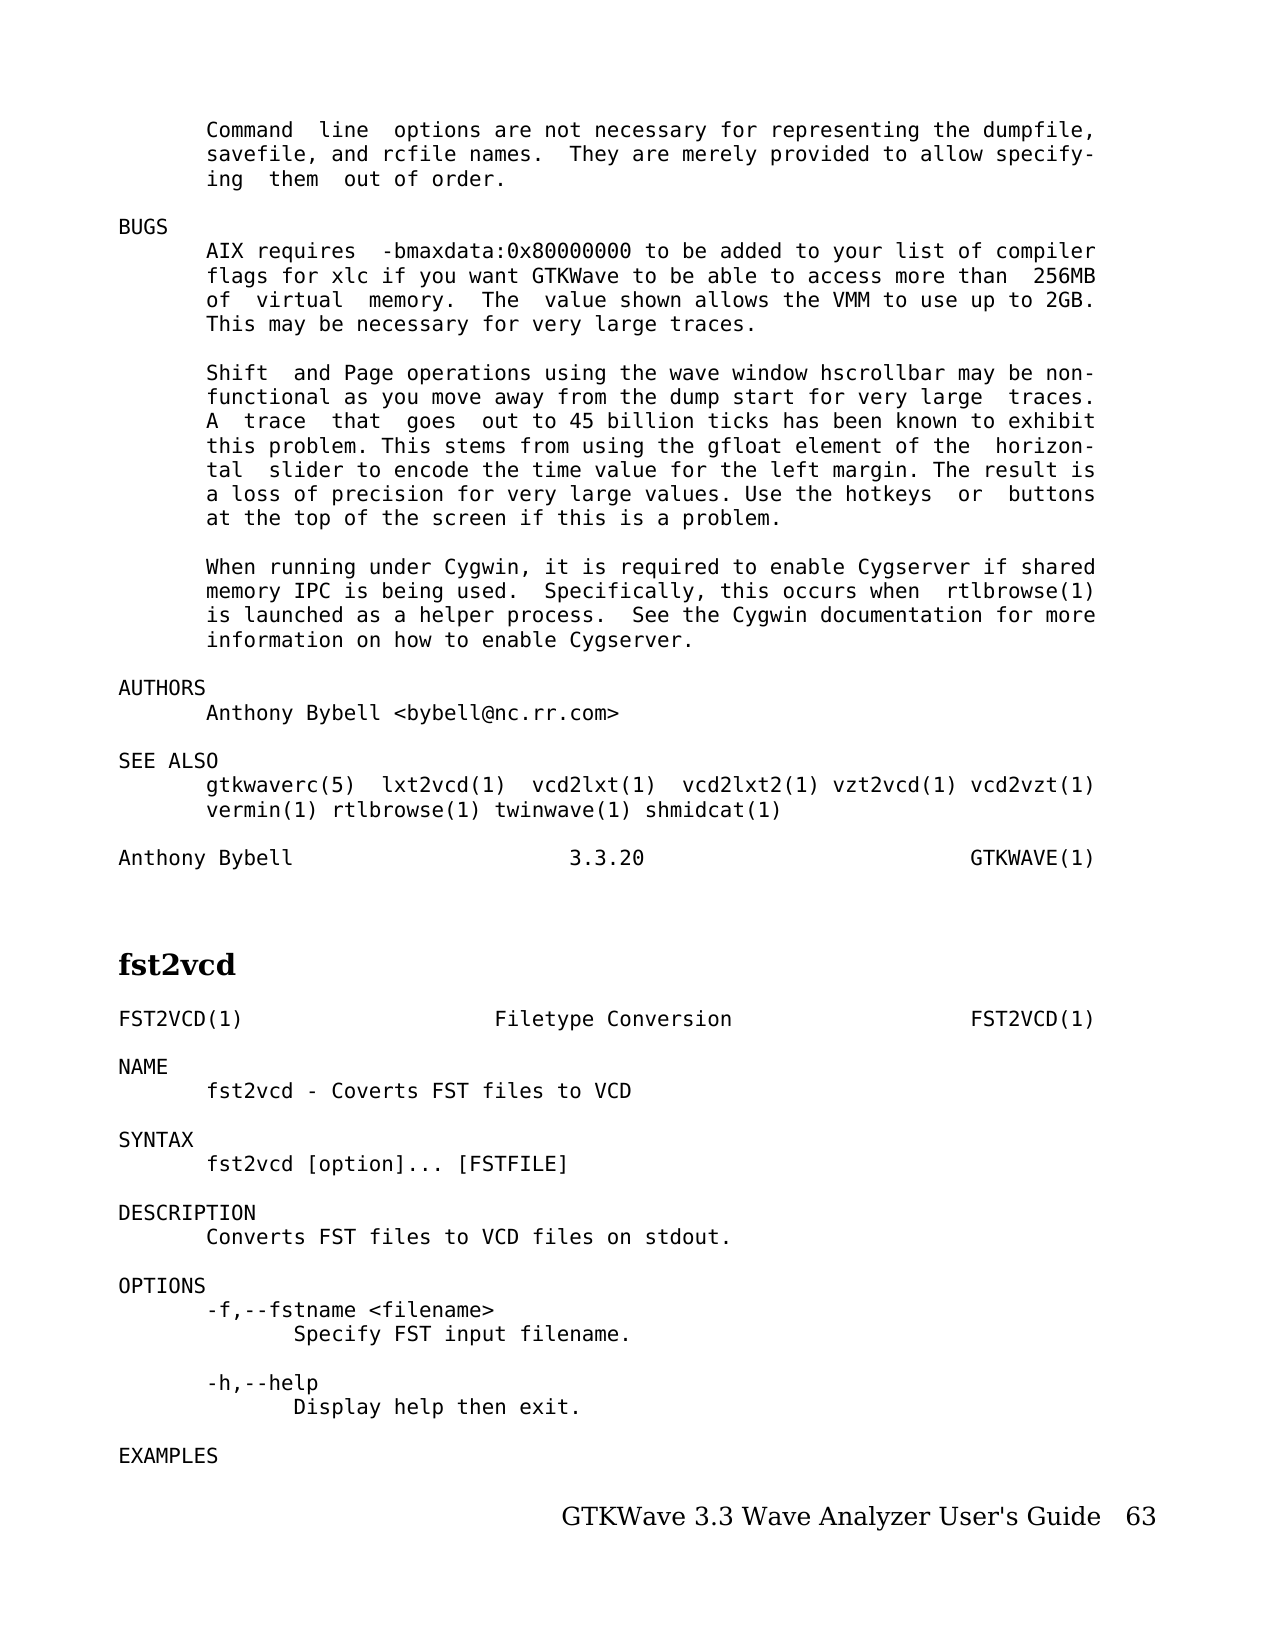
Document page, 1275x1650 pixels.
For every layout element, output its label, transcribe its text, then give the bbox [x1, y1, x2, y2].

text DESCRIPTION [118, 1201, 1157, 1225]
text BUGS [118, 215, 1157, 239]
text gtkwaverc(5) lxt2vcd(1) vcd2lxt(1) vcd2lxt2(1) vzt2vcd(1) vcd2vzt(1) [118, 773, 1157, 798]
text EXAMPLES [118, 1444, 1157, 1468]
text FST2VCD(1) Filetype Conversion FST2VCD(1) [118, 1007, 1157, 1031]
text information on how to enable Cygserver. [118, 628, 1157, 652]
text memory IPC is being used. Specifically, this occurs when rtlbrowse(1) [118, 579, 1157, 603]
text When running under Cygwin, it is required to enable Cygserver if shared [118, 555, 1157, 579]
text flags for xlc if you want GTKWave to be able to access more than 256MB [118, 264, 1157, 288]
text fst2vcd - Coverts FST files to VCD [118, 1079, 1157, 1104]
text fst2vcd [option]... [FSTFILE] [118, 1152, 1157, 1177]
text Display help then exit. [118, 1395, 1157, 1419]
text -h,--help [118, 1371, 1157, 1395]
text -f,--fstname <filename> [118, 1298, 1157, 1322]
text vermin(1) rtlbrowse(1) twinwave(1) shmidcat(1) [118, 798, 1157, 822]
text Specify FST input filename. [118, 1322, 1157, 1347]
text is launched as a helper process. See the Cygwin documentation for more [118, 603, 1157, 628]
text AIX requires -bmaxdata:0x80000000 to be added to your list of compiler [118, 239, 1157, 264]
text Anthony Bybell <bybell@nc.rr.com> [118, 701, 1157, 725]
text Anthony Bybell 3.3.20 GTKWAVE(1) [118, 846, 1157, 871]
text fst2vcd [118, 948, 1157, 982]
text this problem. This stems from using the gfloat element of the horizon- [118, 434, 1157, 458]
text ing them out of order. [118, 167, 1157, 191]
text at the top of the screen if this is a problem. [118, 506, 1157, 531]
text tal slider to encode the time value for the left margin. The result is [118, 458, 1157, 482]
text SEE ALSO [118, 749, 1157, 773]
text NAME [118, 1055, 1157, 1079]
text a loss of precision for very large values. Use the hotkeys or buttons [118, 482, 1157, 506]
text OPTIONS [118, 1274, 1157, 1298]
text A trace that goes out to 45 billion ticks has been known to exhibit [118, 409, 1157, 434]
text AUTHORS [118, 676, 1157, 701]
text savefile, and rcfile names. They are merely provided to allow specify- [118, 142, 1157, 167]
text Command line options are not necessary for representing the dumpfile, [118, 118, 1157, 142]
text This may be necessary for very large traces. [118, 312, 1157, 337]
text of virtual memory. The value shown allows the VMM to use up to 2GB. [118, 288, 1157, 312]
text functional as you move away from the dump start for very large traces. [118, 385, 1157, 409]
text SYNTAX [118, 1128, 1157, 1152]
text Shift and Page operations using the wave window hscrollbar may be non- [118, 361, 1157, 385]
text Converts FST files to VCD files on stdout. [118, 1225, 1157, 1249]
